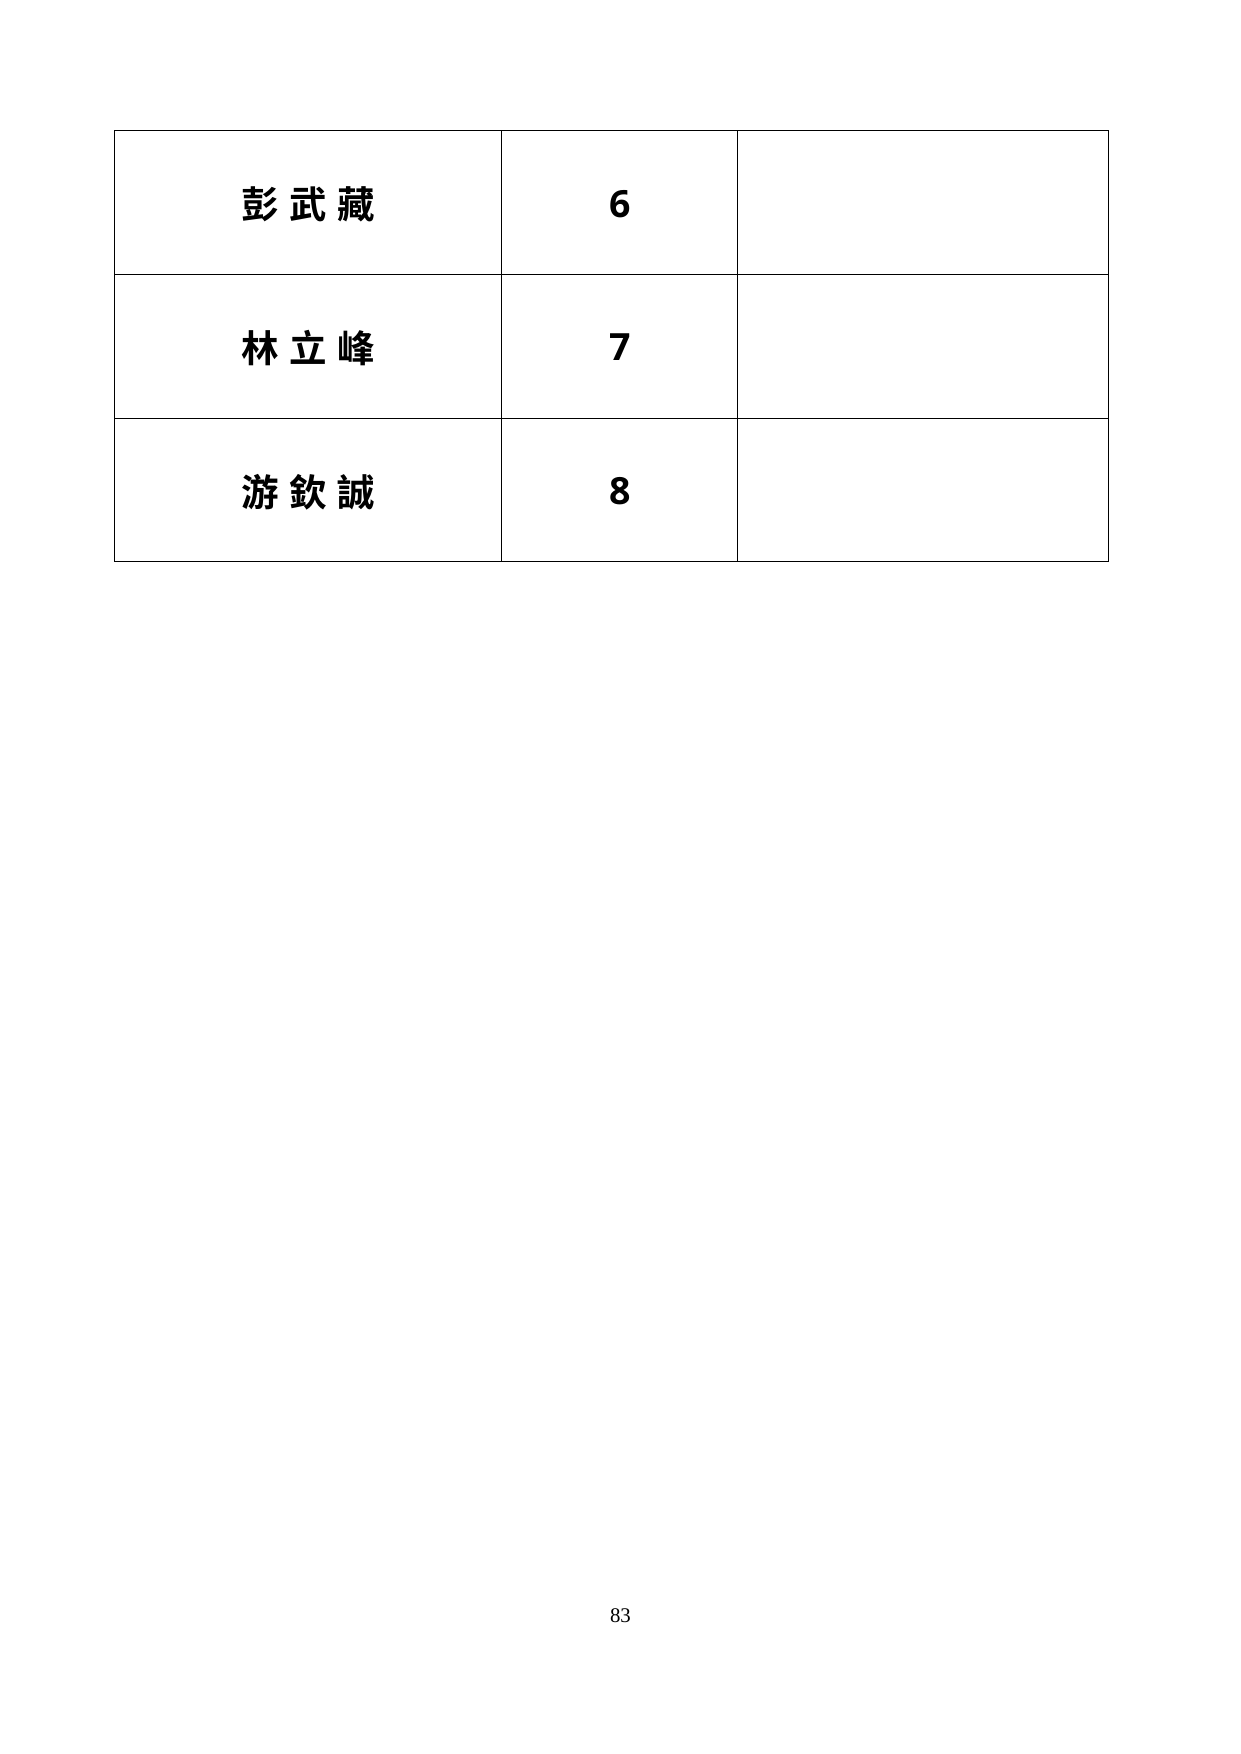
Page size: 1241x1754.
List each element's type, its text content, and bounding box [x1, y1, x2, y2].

table_cell [738, 419, 1108, 561]
table_cell [738, 275, 1108, 417]
table_cell 6 [502, 131, 737, 274]
table_cell [738, 131, 1108, 274]
table_cell 彭武藏 [115, 131, 501, 274]
table_cell 游欽誠 [115, 419, 501, 561]
table_cell 7 [502, 275, 737, 417]
table_cell 8 [502, 419, 737, 561]
table_cell 林立峰 [115, 275, 501, 417]
